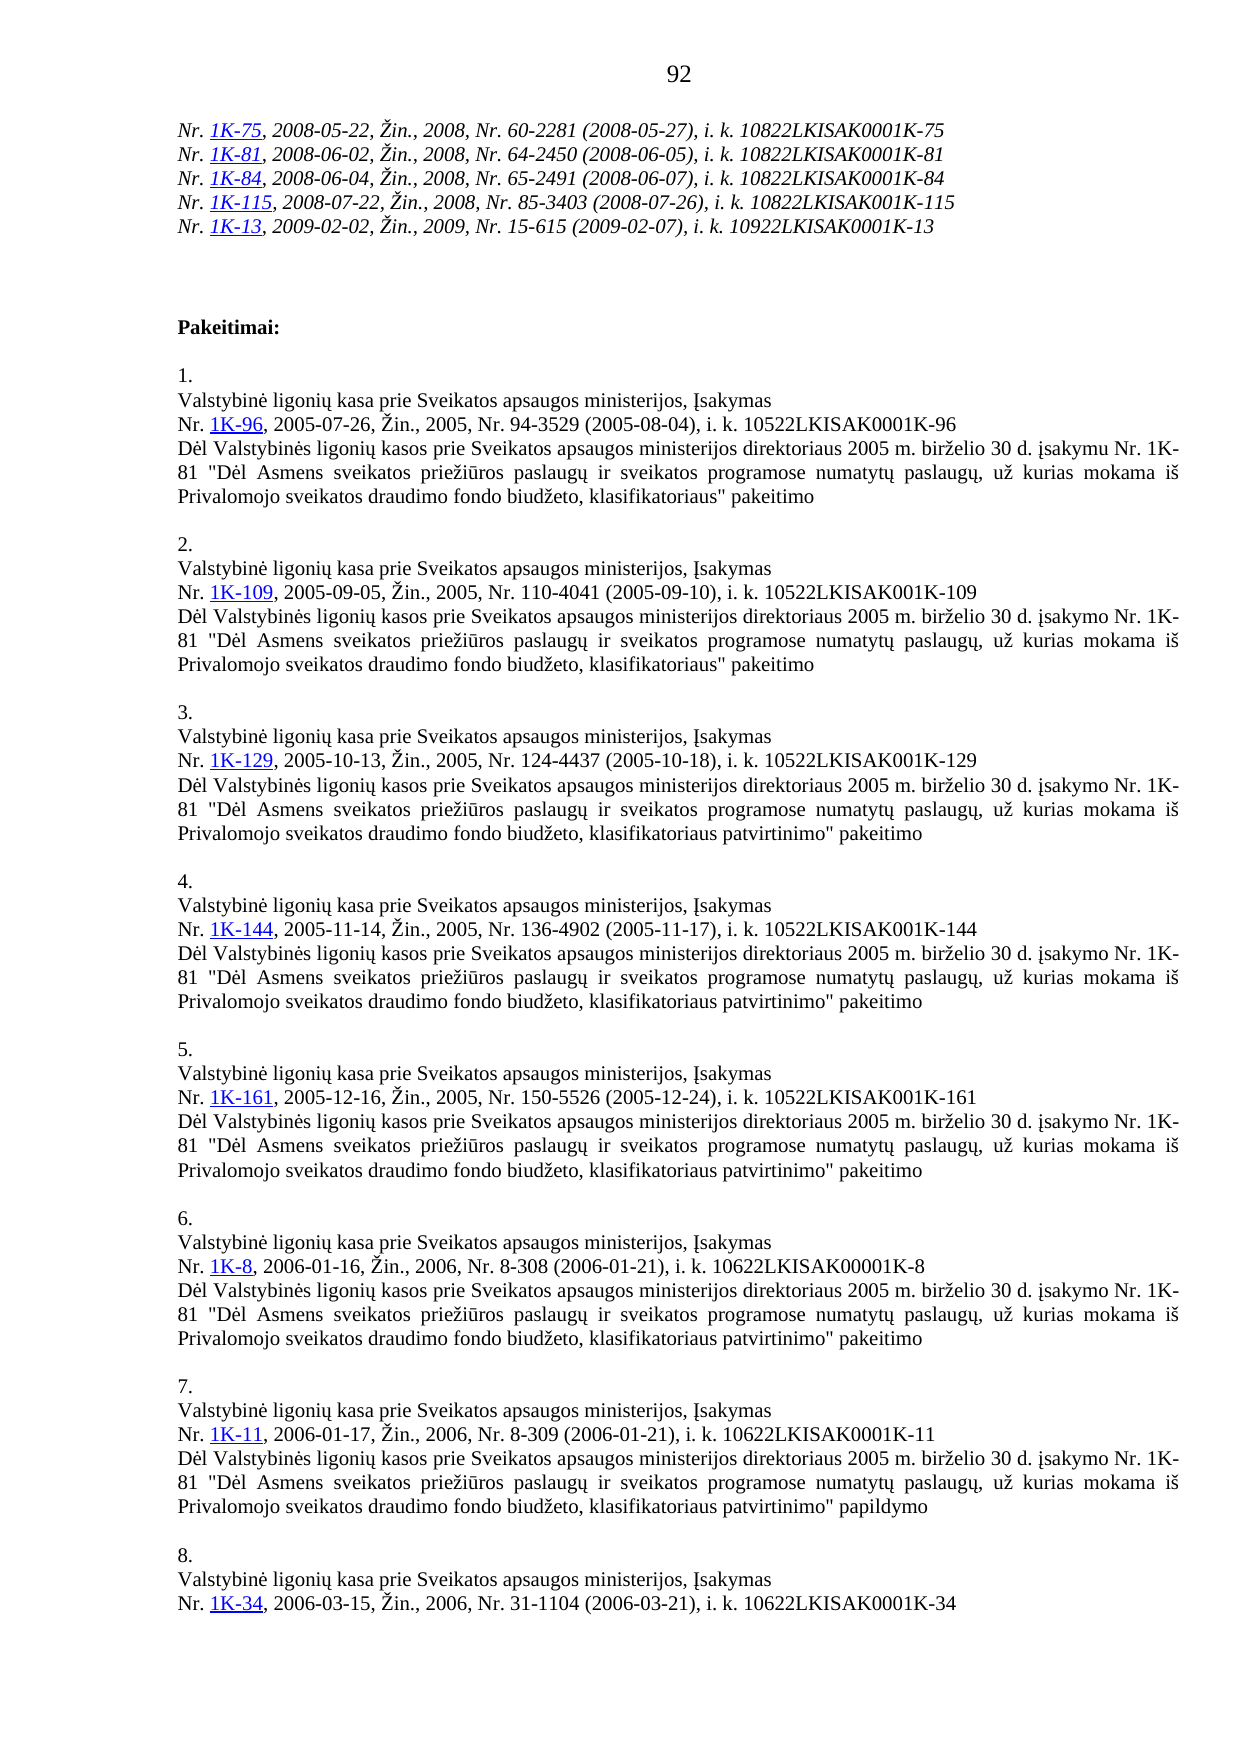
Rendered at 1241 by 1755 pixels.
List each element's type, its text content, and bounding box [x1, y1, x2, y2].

text Valstybinė ligonių kasa prie Sveikatos apsaugos ministerijos, Įsakymas [177, 1567, 1181, 1591]
text 6. [177, 1206, 1181, 1230]
text Dėl Valstybinės ligonių kasos prie Sveikatos apsaugos ministerijos direktoriaus 2005 m. birželio 30 d. įsakymo Nr. 1K-81 "Dėl Asmens sveikatos priežiūros paslaugų ir sveikatos programose numatytų paslaugų, už kurias mokama iš Privalomojo sveikatos draudimo fondo biudžeto, klasifikatoriaus patvirtinimo" pakeitimo [177, 772, 1181, 845]
text Nr. 1K-129, 2005-10-13, Žin., 2005, Nr. 124-4437 (2005-10-18), i. k. 10522LKISAK001K-129 [177, 748, 1181, 772]
text Nr. 1K-115, 2008-07-22, Žin., 2008, Nr. 85-3403 (2008-07-26), i. k. 10822LKISAK001K-115 [177, 190, 1181, 214]
text Dėl Valstybinės ligonių kasos prie Sveikatos apsaugos ministerijos direktoriaus 2005 m. birželio 30 d. įsakymo Nr. 1K- 81 "Dėl Asmens sveikatos priežiūros paslaugų ir sveikatos programose numatytų paslaugų, už kurias mokama iš Privalomojo sveikatos draudimo fondo biudžeto, klasifikatoriaus patvirtinimo" pakeitimo [177, 1278, 1181, 1350]
text 3. [177, 700, 1181, 724]
text Nr. 1K-84, 2008-06-04, Žin., 2008, Nr. 65-2491 (2008-06-07), i. k. 10822LKISAK0001K-84 [177, 166, 1181, 190]
text Nr. 1K-109, 2005-09-05, Žin., 2005, Nr. 110-4041 (2005-09-10), i. k. 10522LKISAK001K-109 [177, 580, 1181, 604]
text Dėl Valstybinės ligonių kasos prie Sveikatos apsaugos ministerijos direktoriaus 2005 m. birželio 30 d. įsakymo Nr. 1K- 81 "Dėl Asmens sveikatos priežiūros paslaugų ir sveikatos programose numatytų paslaugų, už kurias mokama iš Privalomojo sveikatos draudimo fondo biudžeto, klasifikatoriaus patvirtinimo" papildymo [177, 1446, 1181, 1518]
text Nr. 1K-81, 2008-06-02, Žin., 2008, Nr. 64-2450 (2008-06-05), i. k. 10822LKISAK0001K-81 [177, 142, 1181, 166]
text Valstybinė ligonių kasa prie Sveikatos apsaugos ministerijos, Įsakymas [177, 1230, 1181, 1254]
text 4. [177, 869, 1181, 893]
text Valstybinė ligonių kasa prie Sveikatos apsaugos ministerijos, Įsakymas [177, 387, 1181, 412]
text Nr. 1K-144, 2005-11-14, Žin., 2005, Nr. 136-4902 (2005-11-17), i. k. 10522LKISAK001K-144 [177, 917, 1181, 941]
text Nr. 1K-34, 2006-03-15, Žin., 2006, Nr. 31-1104 (2006-03-21), i. k. 10622LKISAK0001K-34 [177, 1591, 1181, 1615]
text Dėl Valstybinės ligonių kasos prie Sveikatos apsaugos ministerijos direktoriaus 2005 m. birželio 30 d. įsakymo Nr. 1K-81 "Dėl Asmens sveikatos priežiūros paslaugų ir sveikatos programose numatytų paslaugų, už kurias mokama iš Privalomojo sveikatos draudimo fondo biudžeto, klasifikatoriaus" pakeitimo [177, 604, 1181, 676]
text Valstybinė ligonių kasa prie Sveikatos apsaugos ministerijos, Įsakymas [177, 724, 1181, 748]
text Valstybinė ligonių kasa prie Sveikatos apsaugos ministerijos, Įsakymas [177, 1398, 1181, 1422]
text 8. [177, 1542, 1181, 1567]
text Nr. 1K-8, 2006-01-16, Žin., 2006, Nr. 8-308 (2006-01-21), i. k. 10622LKISAK00001K-8 [177, 1254, 1181, 1278]
text Valstybinė ligonių kasa prie Sveikatos apsaugos ministerijos, Įsakymas [177, 893, 1181, 917]
text Nr. 1K-96, 2005-07-26, Žin., 2005, Nr. 94-3529 (2005-08-04), i. k. 10522LKISAK0001K-96 [177, 412, 1181, 436]
text Nr. 1K-11, 2006-01-17, Žin., 2006, Nr. 8-309 (2006-01-21), i. k. 10622LKISAK0001K-11 [177, 1422, 1181, 1446]
text Nr. 1K-75, 2008-05-22, Žin., 2008, Nr. 60-2281 (2008-05-27), i. k. 10822LKISAK0001K-75 [177, 118, 1181, 142]
text Nr. 1K-13, 2009-02-02, Žin., 2009, Nr. 15-615 (2009-02-07), i. k. 10922LKISAK0001K-13 [177, 214, 1181, 238]
text Valstybinė ligonių kasa prie Sveikatos apsaugos ministerijos, Įsakymas [177, 556, 1181, 580]
text 5. [177, 1037, 1181, 1061]
text Valstybinė ligonių kasa prie Sveikatos apsaugos ministerijos, Įsakymas [177, 1061, 1181, 1085]
text 1. [177, 363, 1181, 387]
text Pakeitimai: [177, 315, 1181, 339]
text Dėl Valstybinės ligonių kasos prie Sveikatos apsaugos ministerijos direktoriaus 2005 m. birželio 30 d. įsakymu Nr. 1K-81 "Dėl Asmens sveikatos priežiūros paslaugų ir sveikatos programose numatytų paslaugų, už kurias mokama iš Privalomojo sveikatos draudimo fondo biudžeto, klasifikatoriaus" pakeitimo [177, 436, 1181, 508]
text 2. [177, 532, 1181, 556]
text Dėl Valstybinės ligonių kasos prie Sveikatos apsaugos ministerijos direktoriaus 2005 m. birželio 30 d. įsakymo Nr. 1K-81 "Dėl Asmens sveikatos priežiūros paslaugų ir sveikatos programose numatytų paslaugų, už kurias mokama iš Privalomojo sveikatos draudimo fondo biudžeto, klasifikatoriaus patvirtinimo" pakeitimo [177, 1109, 1181, 1182]
text Dėl Valstybinės ligonių kasos prie Sveikatos apsaugos ministerijos direktoriaus 2005 m. birželio 30 d. įsakymo Nr. 1K-81 "Dėl Asmens sveikatos priežiūros paslaugų ir sveikatos programose numatytų paslaugų, už kurias mokama iš Privalomojo sveikatos draudimo fondo biudžeto, klasifikatoriaus patvirtinimo" pakeitimo [177, 941, 1181, 1013]
text 7. [177, 1374, 1181, 1398]
text Nr. 1K-161, 2005-12-16, Žin., 2005, Nr. 150-5526 (2005-12-24), i. k. 10522LKISAK001K-161 [177, 1085, 1181, 1109]
